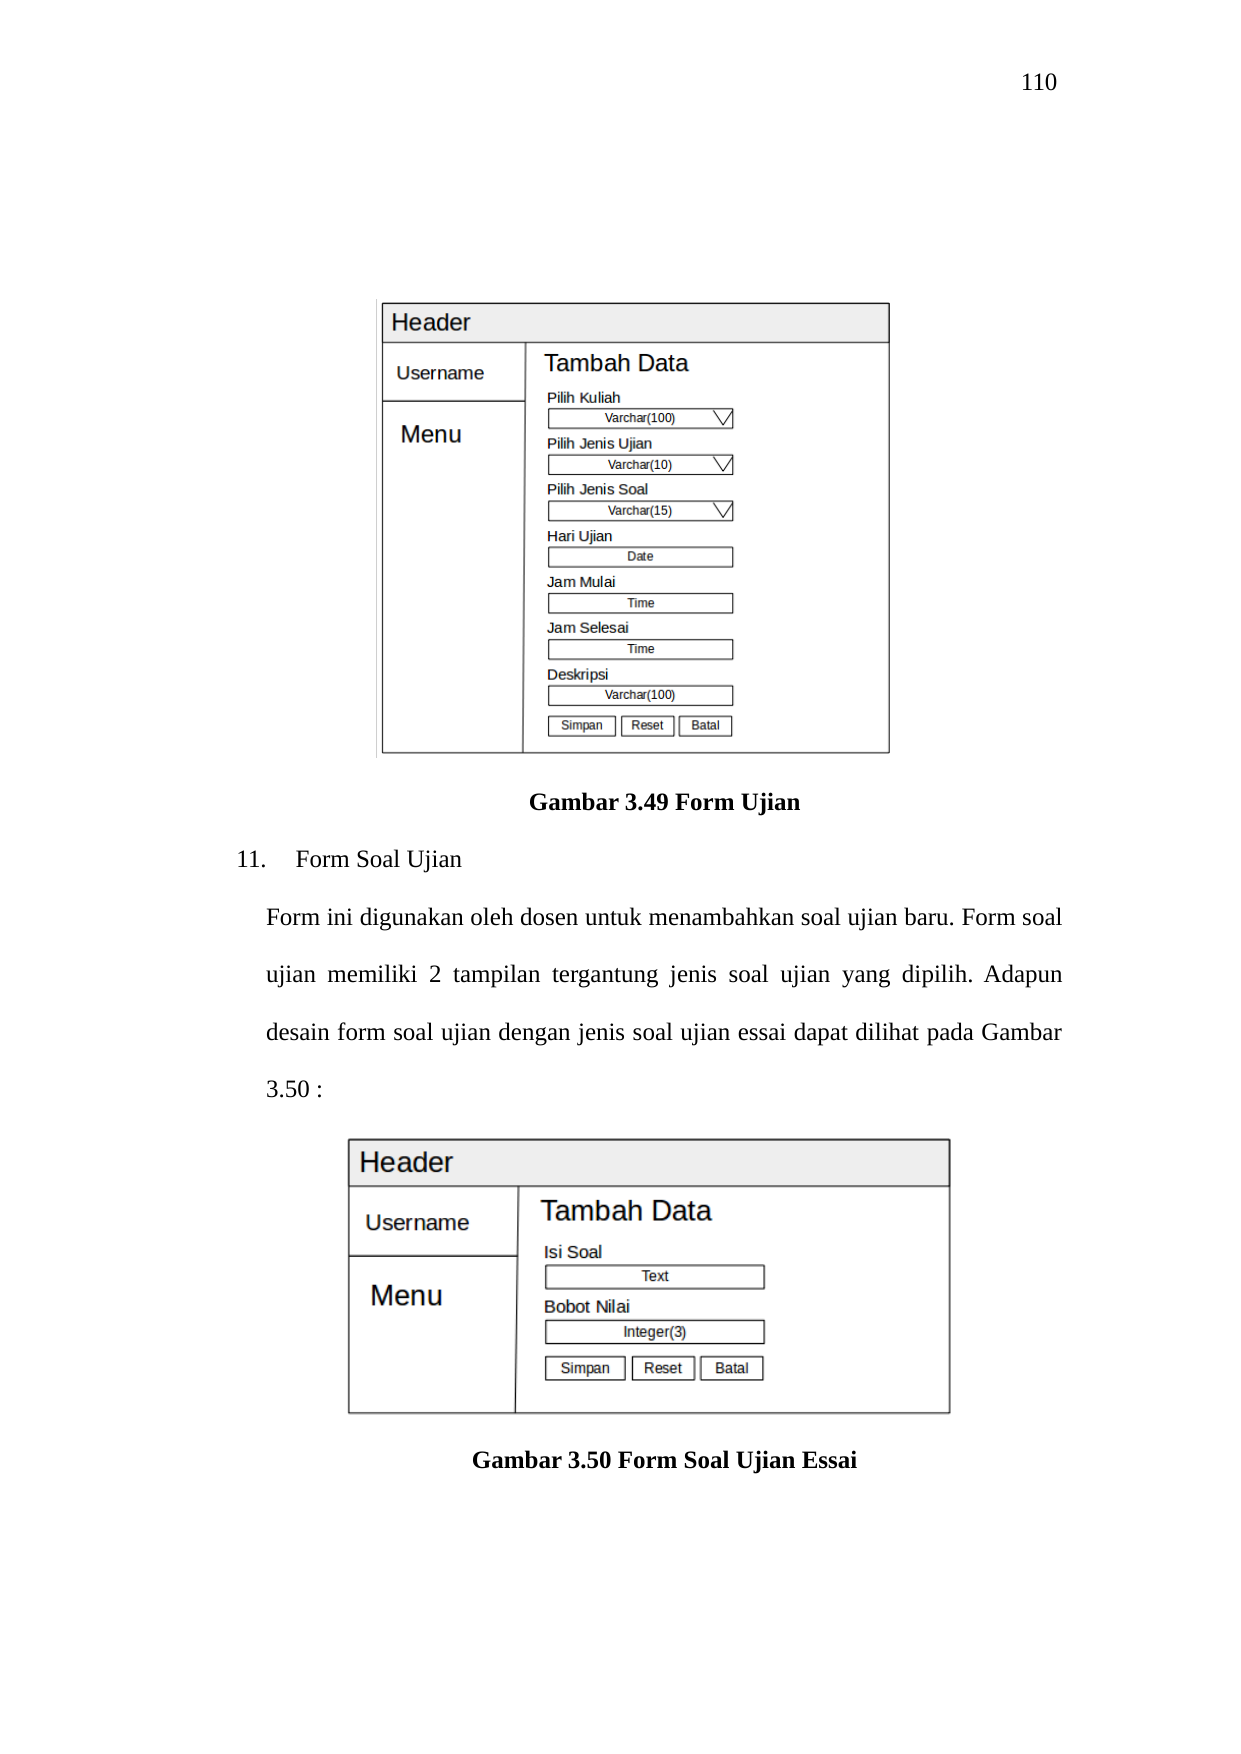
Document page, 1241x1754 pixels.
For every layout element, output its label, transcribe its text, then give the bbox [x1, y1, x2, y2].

picture [346, 1137, 953, 1417]
list Gambar 3.49 Form Ujian [236, 758, 1063, 815]
list Gambar 3.50 Form Soal Ujian Essai [236, 1417, 1063, 1474]
picture [376, 299, 895, 758]
list Form Soal Ujian [236, 844, 1063, 873]
list Form ini digunakan oleh dosen untuk menambahkan soal ujian baru. Form soal ujian memiliki 2 tampilan tergantung jenis soal ujian yang dipilih. Adapun desain form soal ujian dengan jenis soal ujian essai dapat dilihat pada Gambar 3.50 : [236, 902, 1063, 1103]
